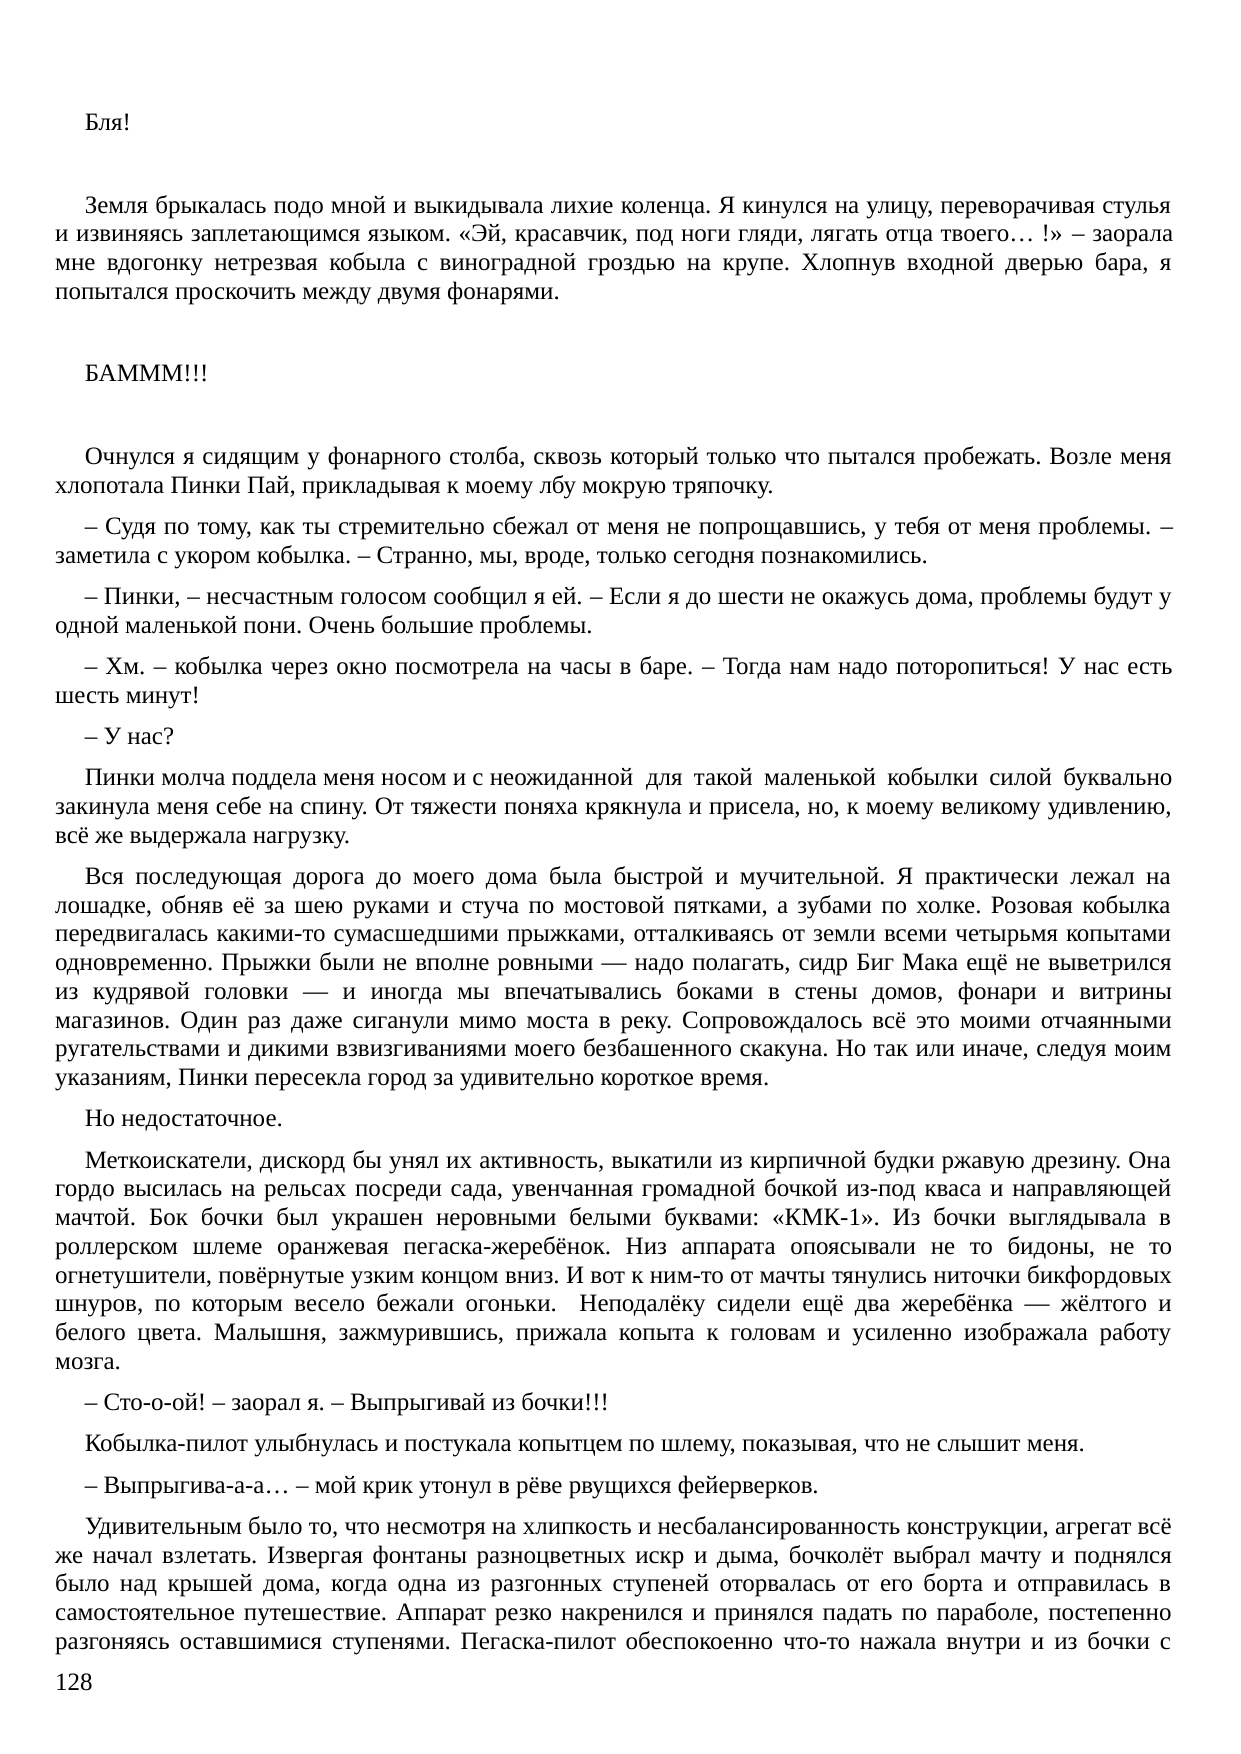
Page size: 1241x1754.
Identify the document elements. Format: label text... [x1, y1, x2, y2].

text Кобылка-пилот улыбнулась и постукала копытцем по шлему, показывая, что не слышит меня. [55, 1428, 1173, 1457]
text БАМММ!!! [55, 358, 1173, 387]
text Очнулся я сидящим у фонарного столба, сквозь который только что пытался пробежать. Возле меня хлопотала Пинки Пай, прикладывая к моему лбу мокрую тряпочку. [55, 441, 1173, 498]
text Но недостаточное. [55, 1103, 1173, 1132]
text – Судя по тому, как ты стремительно сбежал от меня не попрощавшись, у тебя от меня проблемы. – заметила с укором кобылка. – Странно, мы, вроде, только сегодня познакомились. [55, 511, 1173, 568]
text Удивительным было то, что несмотря на хлипкость и несбалансированность конструкции, агрегат всё же начал взлетать. Извергая фонтаны разноцветных искр и дыма, бочколёт выбрал мачту и поднялся было над крышей дома, когда одна из разгонных ступеней оторвалась от его борта и отправилась в самостоятельное путешествие. Аппарат резко накренился и принялся падать по параболе, постепенно разгоняясь оставшимися ступенями. Пегаска-пилот обеспокоенно что-то нажала внутри и из бочки с [55, 1511, 1173, 1655]
text – Хм. – кобылка через окно посмотрела на часы в баре. – Тогда нам надо поторопиться! У нас есть шесть минут! [55, 651, 1173, 708]
text Бля! [55, 107, 1173, 136]
text Земля брыкалась подо мной и выкидывала лихие коленца. Я кинулся на улицу, переворачивая стулья и извиняясь заплетающимся языком. «Эй, красавчик, под ноги гляди, лягать отца твоего… !» – заорала мне вдогонку нетрезвая кобыла с виноградной гроздью на крупе. Хлопнув входной дверью бара, я попытался проскочить между двумя фонарями. [55, 190, 1173, 305]
text Меткоискатели, дискорд бы унял их активность, выкатили из кирпичной будки ржавую дрезину. Она гордо высилась на рельсах посреди сада, увенчанная громадной бочкой из-под кваса и направляющей мачтой. Бок бочки был украшен неровными белыми буквами: «КМК-1». Из бочки выглядывала в роллерском шлеме оранжевая пегаска-жеребёнок. Низ аппарата опоясывали не то бидоны, не то огнетушители, повёрнутые узким концом вниз. И вот к ним-то от мачты тянулись ниточки бикфордовых шнуров, по которым весело бежали огоньки. Неподалёку сидели ещё два жеребёнка — жёлтого и белого цвета. Малышня, зажмурившись, прижала копыта к головам и усиленно изображала работу мозга. [55, 1145, 1173, 1375]
text – Сто-о-ой! – заорал я. – Выпрыгивай из бочки!!! [55, 1387, 1173, 1416]
text Пинки молча поддела меня носом и с неожиданной для такой маленькой кобылки силой буквально закинула меня себе на спину. От тяжести поняха крякнула и присела, но, к моему великому удивлению, всё же выдержала нагрузку. [55, 762, 1173, 848]
text Вся последующая дорога до моего дома была быстрой и мучительной. Я практически лежал на лошадке, обняв её за шею руками и стуча по мостовой пятками, а зубами по холке. Розовая кобылка передвигалась какими-то сумасшедшими прыжками, отталкиваясь от земли всеми четырьмя копытами одновременно. Прыжки были не вполне ровными — надо полагать, сидр Биг Мака ещё не выветрился из кудрявой головки — и иногда мы впечатывались боками в стены домов, фонари и витрины магазинов. Один раз даже сиганули мимо моста в реку. Сопровождалось всё это моими отчаянными ругательствами и дикими взвизгиваниями моего безбашенного скакуна. Но так или иначе, следуя моим указаниям, Пинки пересекла город за удивительно короткое время. [55, 861, 1173, 1091]
text – У нас? [55, 721, 1173, 750]
text – Выпрыгива-а-а… – мой крик утонул в рёве рвущихся фейерверков. [55, 1470, 1173, 1498]
text – Пинки, – несчастным голосом сообщил я ей. – Если я до шести не окажусь дома, проблемы будут у одной маленькой пони. Очень большие проблемы. [55, 581, 1173, 638]
